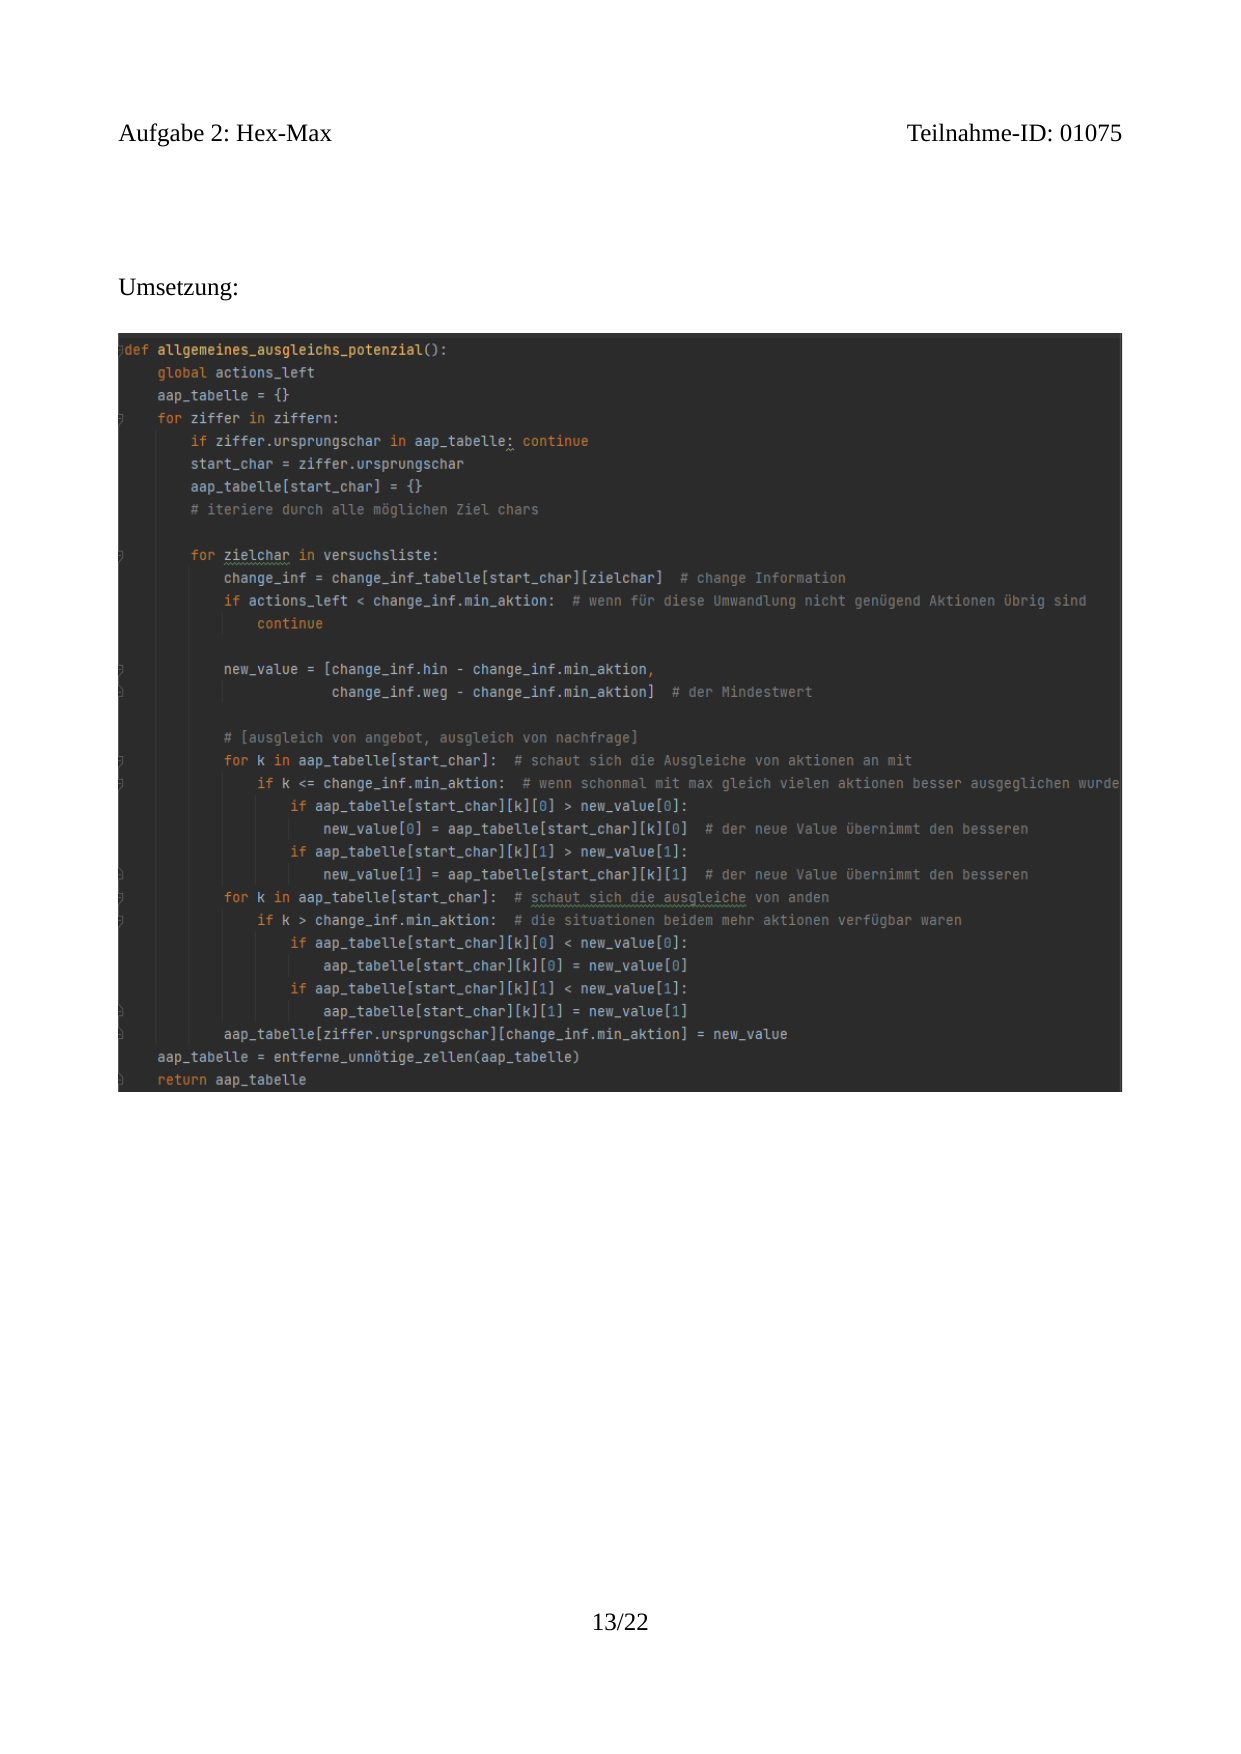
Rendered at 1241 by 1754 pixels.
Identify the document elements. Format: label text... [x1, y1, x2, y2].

picture [118, 333, 1123, 1092]
text Umsetzung: [118, 272, 1122, 301]
